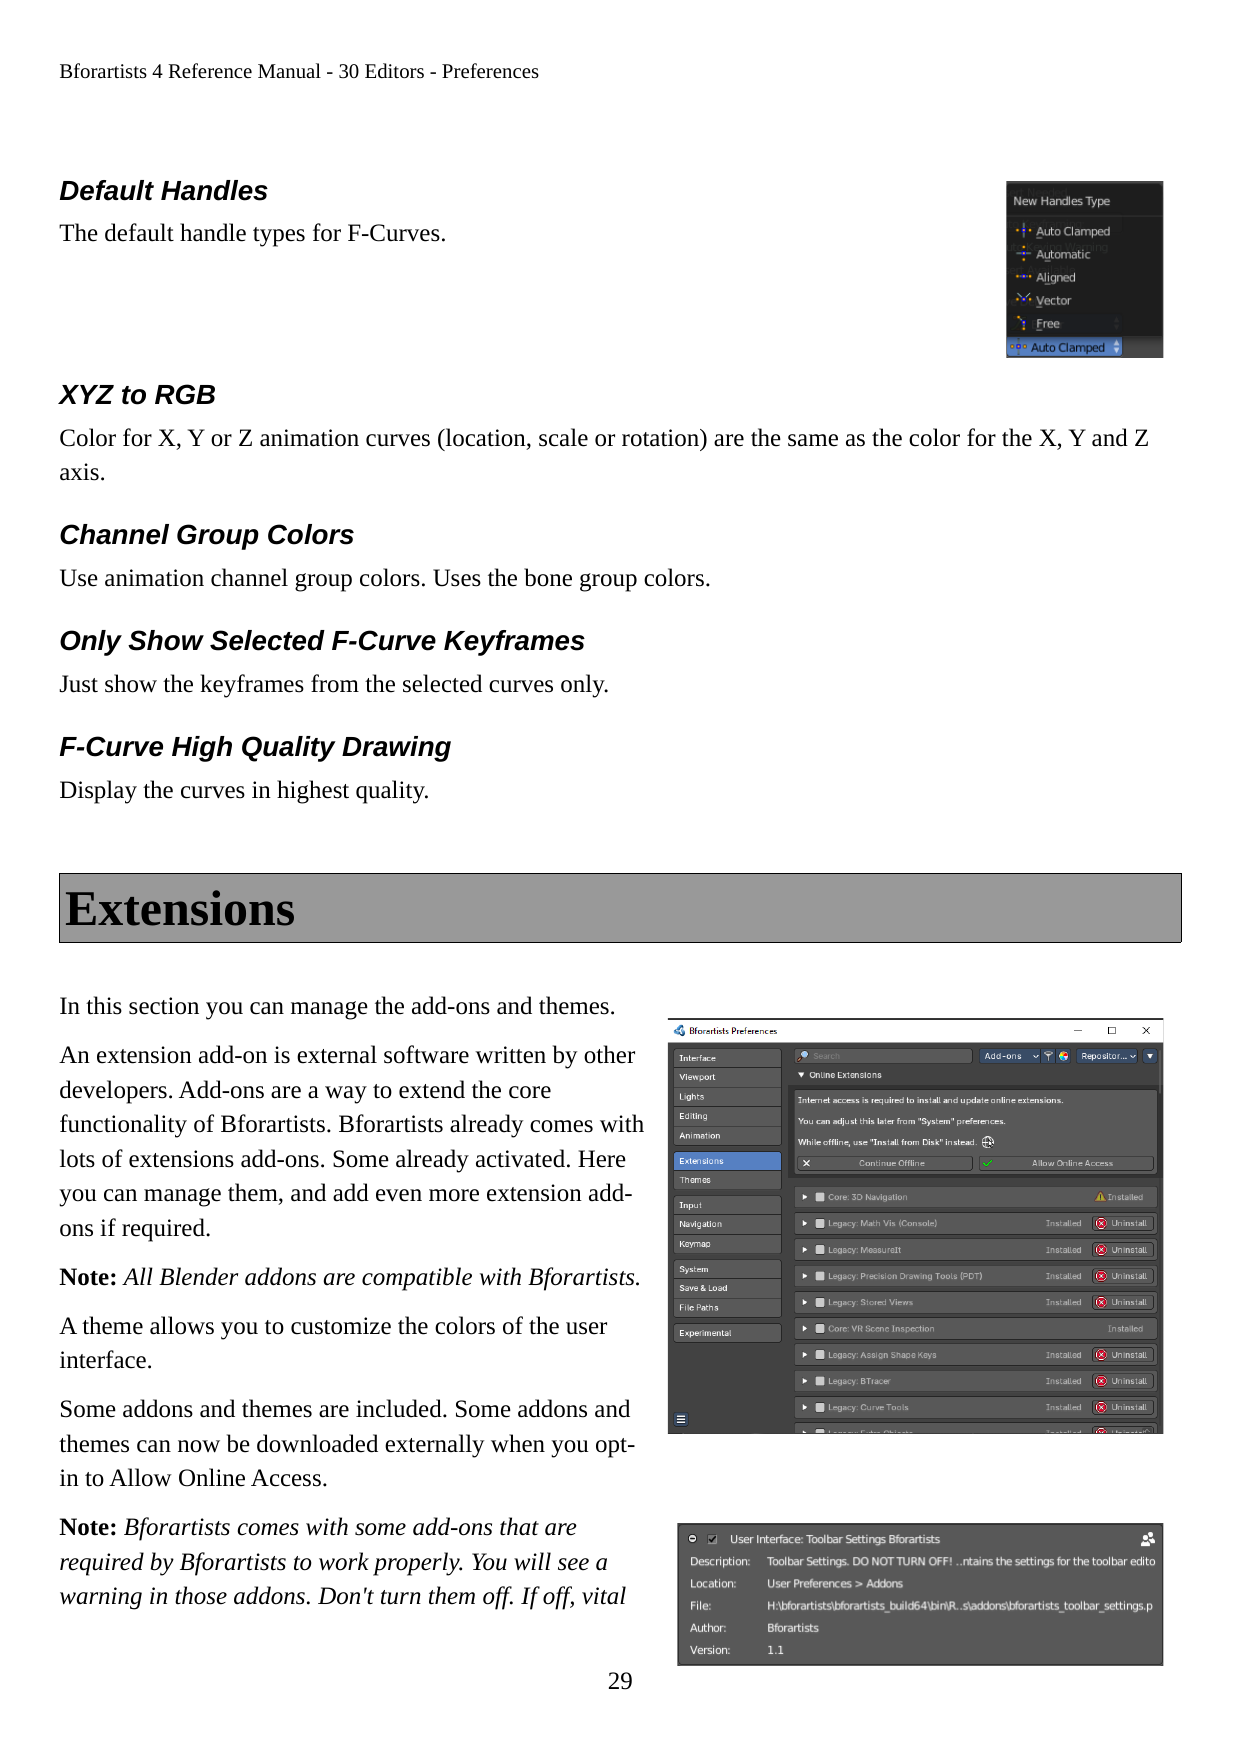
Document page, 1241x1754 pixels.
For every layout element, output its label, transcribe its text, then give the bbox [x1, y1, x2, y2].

picture [1006, 181, 1164, 358]
text In this section you can manage the add-ons and themes. [59, 991, 1181, 1020]
text Some addons and themes are included. Some addons and themes can now be downloaded externally when you opt-in to Allow Online Access. [59, 1394, 1181, 1492]
subtitle Channel Group Colors [59, 519, 1181, 551]
text A theme allows you to customize the colors of the user interface. [59, 1311, 667, 1374]
text An extension add-on is external software written by other developers. Add-ons are a way to extend the core functionality of Bforartists. Bforartists already comes with lots of extensions add-ons. Some already activated. Here you can manage them, and add even more extension add-ons if required. [59, 1040, 667, 1241]
picture [667, 1018, 1164, 1434]
text Use animation channel group colors. Uses the bone group colors. [59, 563, 1181, 592]
picture [677, 1523, 1164, 1666]
subtitle Only Show Selected F-Curve Keyframes [59, 624, 1181, 656]
subtitle F-Curve High Quality Drawing [59, 731, 1181, 762]
text Note: Bforartists comes with some add-ons that are required by Bforartists to work properly. You will see a warning in those addons. Don't turn them off. If off, vital [59, 1512, 1181, 1610]
table_header Extensions [60, 874, 1181, 942]
subtitle XYZ to RGB [59, 378, 1181, 410]
text Note: All Blender addons are compatible with Bforartists. [59, 1262, 667, 1291]
text Display the curves in highest quality. [59, 775, 1181, 804]
text Color for X, Y or Z animation curves (location, scale or rotation) are the same as the color for the X, Y and Z axis. [59, 423, 1181, 486]
text The default handle types for F-Curves. [59, 218, 1006, 247]
text Just show the keyframes from the selected curves only. [59, 669, 1181, 698]
subtitle Default Handles [59, 174, 1181, 206]
